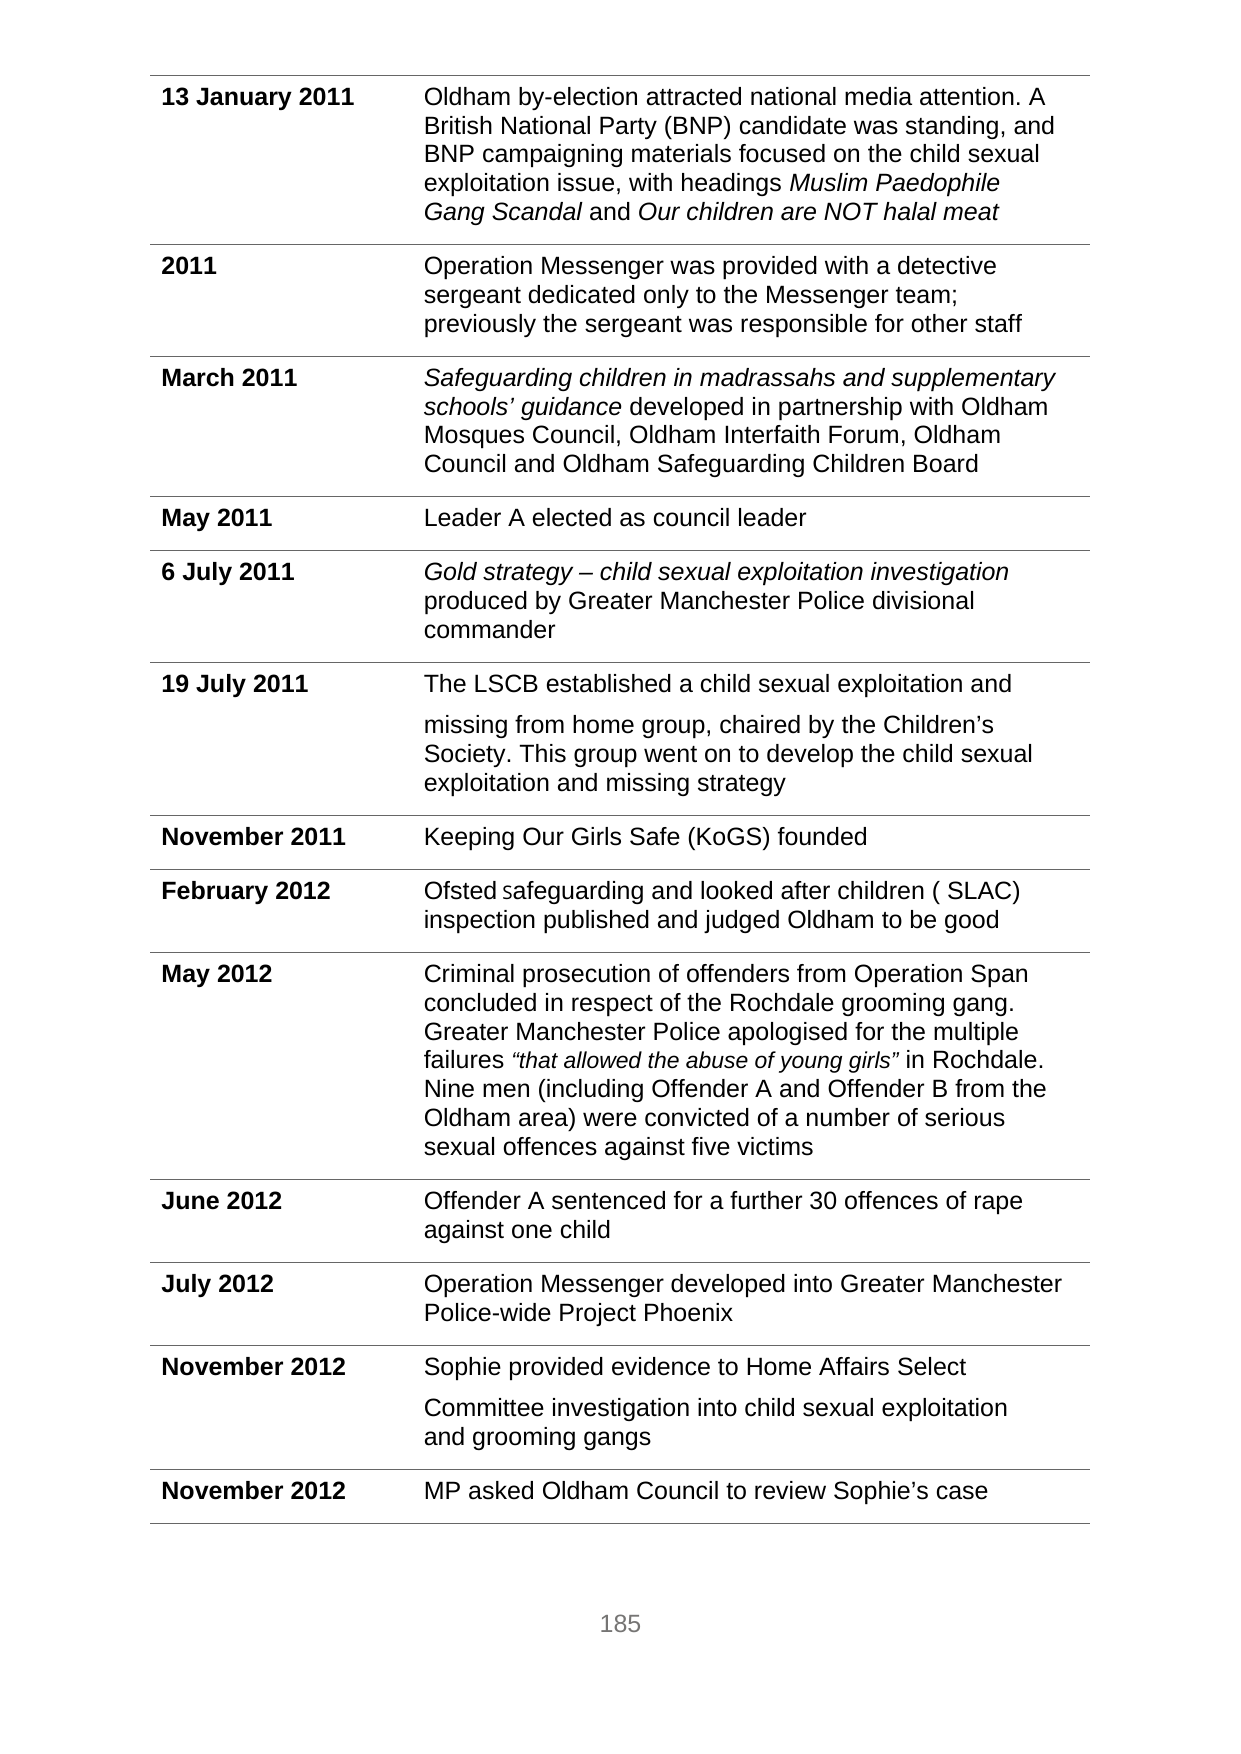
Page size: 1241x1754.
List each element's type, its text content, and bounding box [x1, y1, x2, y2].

table_cell Oldham by-election attracted national media attention. A British National Party (BNP) candidate was standing, and BNP campaigning materials focused on the child sexual exploitation issue, with headings Muslim Paedophile Gang Scandal and Our children are NOT halal meat [401, 76, 1090, 244]
table_cell 6 July 2011 [150, 551, 401, 662]
table_cell Criminal prosecution of offenders from Operation Span concluded in respect of the Rochdale grooming gang. Greater Manchester Police apologised for the multiple failures “that allowed the abuse of young girls” in Rochdale. Nine men (including Offender A and Offender B from the Oldham area) were convicted of a number of serious sexual offences against five victims [401, 953, 1090, 1179]
table_cell The LSCB established a child sexual exploitation and missing from home group, chaired by the Children’s Society. This group went on to develop the child sexual exploitation and missing strategy [401, 663, 1090, 815]
table_cell Safeguarding children in madrassahs and supplementary schools’ guidance developed in partnership with Oldham Mosques Council, Oldham Interfaith Forum, Oldham Council and Oldham Safeguarding Children Board [401, 357, 1090, 496]
table_cell Offender A sentenced for a further 30 offences of rape against one child [401, 1180, 1090, 1262]
table_cell Operation Messenger developed into Greater Manchester Police-wide Project Phoenix [401, 1263, 1090, 1345]
table_cell May 2012 [150, 953, 401, 1179]
table_cell July 2012 [150, 1263, 401, 1345]
table_cell 19 July 2011 [150, 663, 401, 815]
table_cell 2011 [150, 245, 401, 356]
table_cell November 2012 [150, 1470, 401, 1523]
table_cell Operation Messenger was provided with a detective sergeant dedicated only to the Messenger team; previously the sergeant was responsible for other staff [401, 245, 1090, 356]
table_cell November 2011 [150, 816, 401, 869]
table_cell Sophie provided evidence to Home Affairs Select Committee investigation into child sexual exploitation and grooming gangs [401, 1346, 1090, 1469]
table_cell February 2012 [150, 870, 401, 952]
table_cell 13 January 2011 [150, 76, 401, 244]
table_cell May 2011 [150, 497, 401, 550]
table_cell Leader A elected as council leader [401, 497, 1090, 550]
table_cell Gold strategy – child sexual exploitation investigation produced by Greater Manchester Police divisional commander [401, 551, 1090, 662]
table_cell March 2011 [150, 357, 401, 496]
table_cell Keeping Our Girls Safe (KoGS) founded [401, 816, 1090, 869]
table_cell Ofsted Safeguarding and looked after children ( SLAC) inspection published and judged Oldham to be good [401, 870, 1090, 952]
table_cell November 2012 [150, 1346, 401, 1469]
table_cell MP asked Oldham Council to review Sophie’s case [401, 1470, 1090, 1523]
table_cell June 2012 [150, 1180, 401, 1262]
